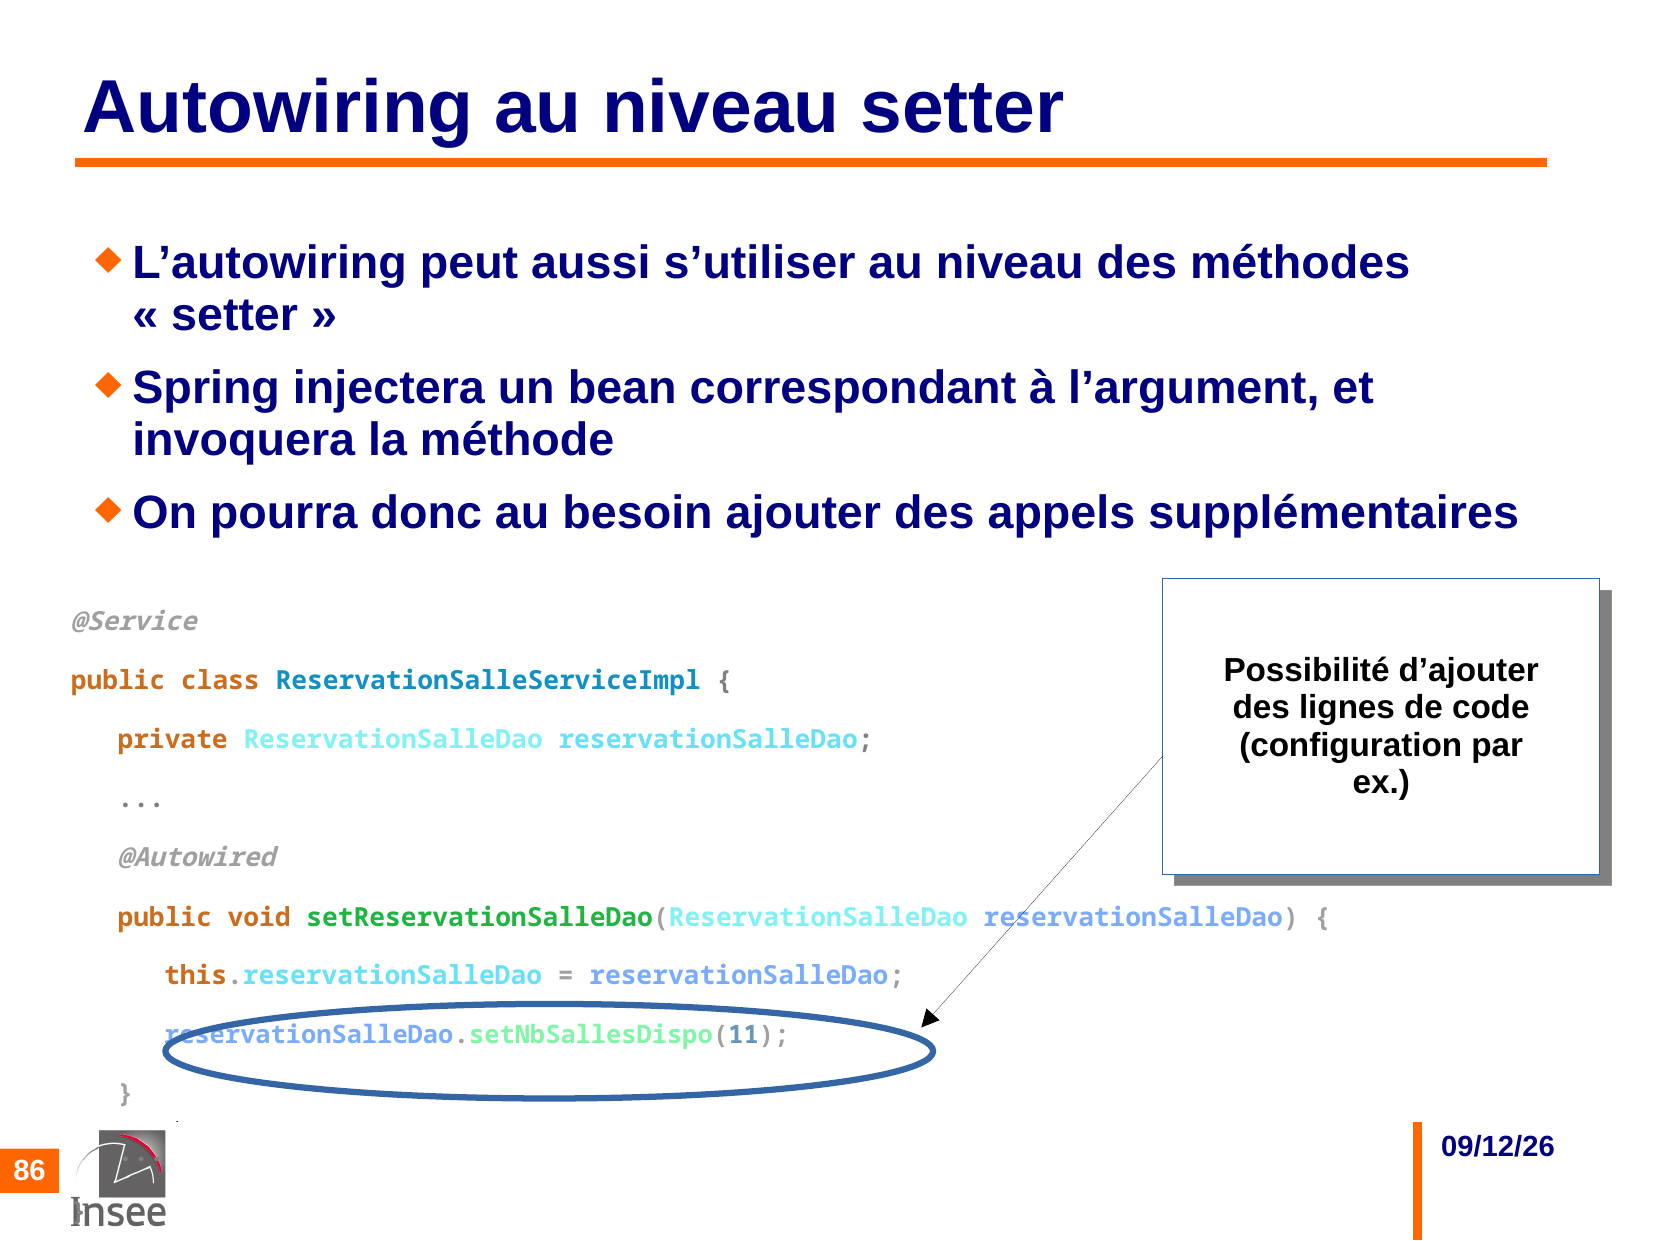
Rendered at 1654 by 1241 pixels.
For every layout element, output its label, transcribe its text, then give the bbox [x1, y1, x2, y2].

picture [62, 1121, 178, 1241]
text_box [1162, 578, 1600, 875]
text_box Possibilité d’ajouter des lignes de code (configuration par ex.) [1198, 607, 1565, 845]
list L’autowiring peut aussi s’utiliser au niveau des méthodes « setter » Spring injectera un bean correspondant à l’argument, et invoquera la méthode On pourra donc au besoin ajouter des appels supplémentaires [82, 236, 1548, 579]
title Autowiring au niveau setter [82, 49, 1619, 163]
list @Service public class ReservationSalleServiceImpl { private ReservationSalleDao reservationSalleDao; ... @Autowired public void setReservationSalleDao(ReservationSalleDao reservationSalleDao) { this.reservationSalleDao = reservationSalleDao; reservationSalleDao.setNbSallesDispo(11); } ... } [70, 602, 1536, 1229]
